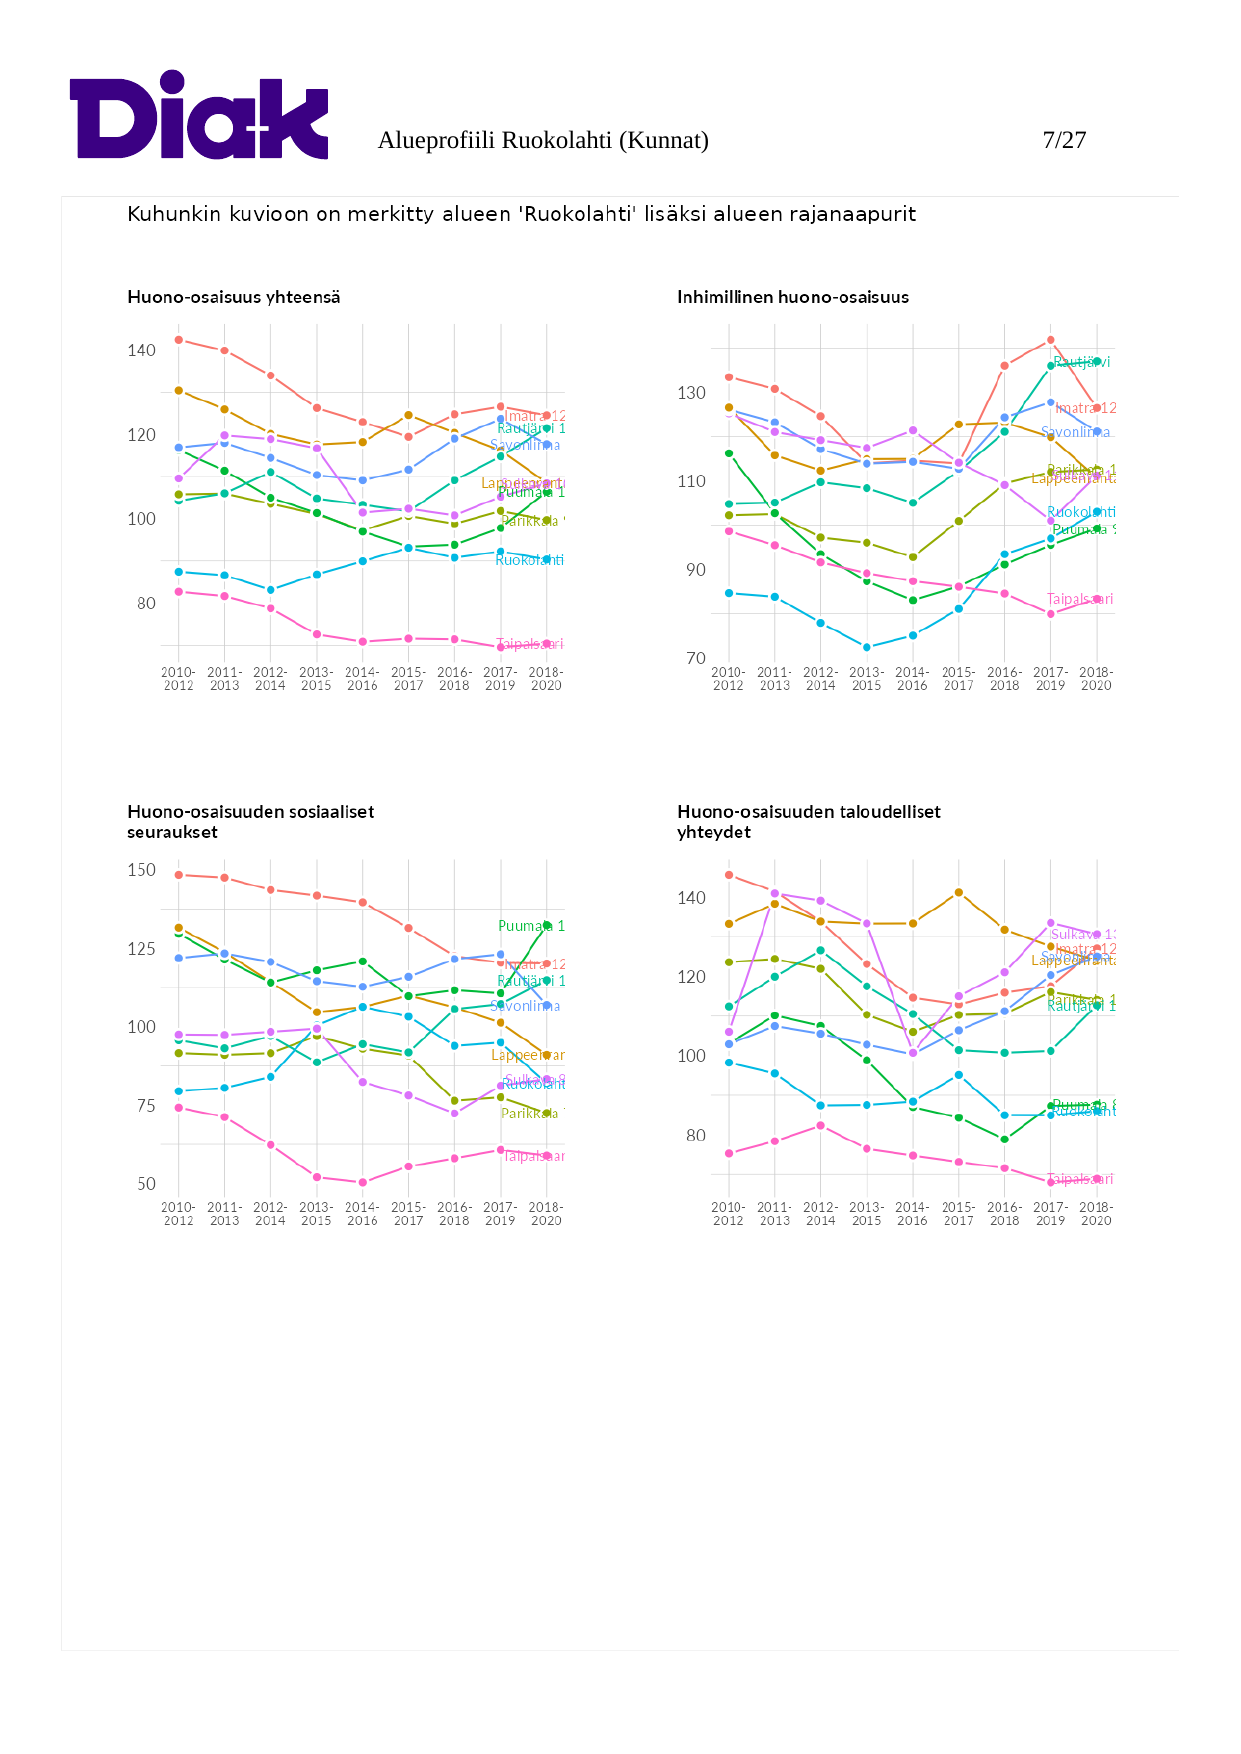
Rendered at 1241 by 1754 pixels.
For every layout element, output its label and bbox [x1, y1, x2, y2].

picture [61, 196, 1179, 1651]
